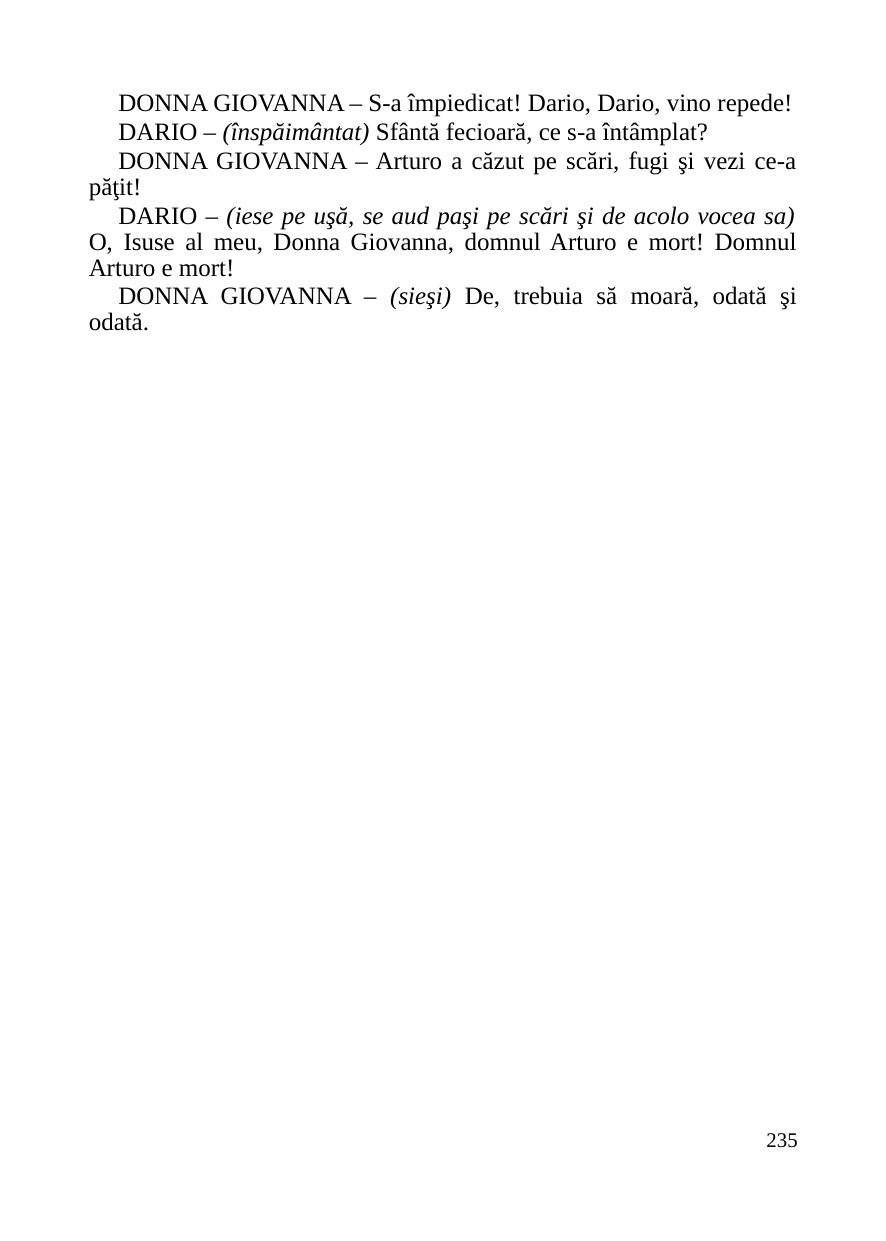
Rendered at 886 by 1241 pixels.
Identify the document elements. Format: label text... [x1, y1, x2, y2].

text DONNA GIOVANNA – S-a împiedicat! Dario, Dario, vino repede! [88, 88, 797, 117]
text DARIO – (înspăimântat) Sfântă fecioară, ce s-a întâmplat? [88, 117, 797, 146]
text DARIO – (iese pe uşă, se aud paşi pe scări şi de acolo vocea sa) O, Isuse al meu, Donna Giovanna, domnul Arturo e mort! Domnul Arturo e mort! [88, 201, 797, 281]
text DONNA GIOVANNA – Arturo a căzut pe scări, fugi şi vezi ce-a păţit! [88, 146, 797, 201]
text DONNA GIOVANNA – (sieşi) De, trebuia să moară, odată şi odată. [88, 281, 797, 336]
